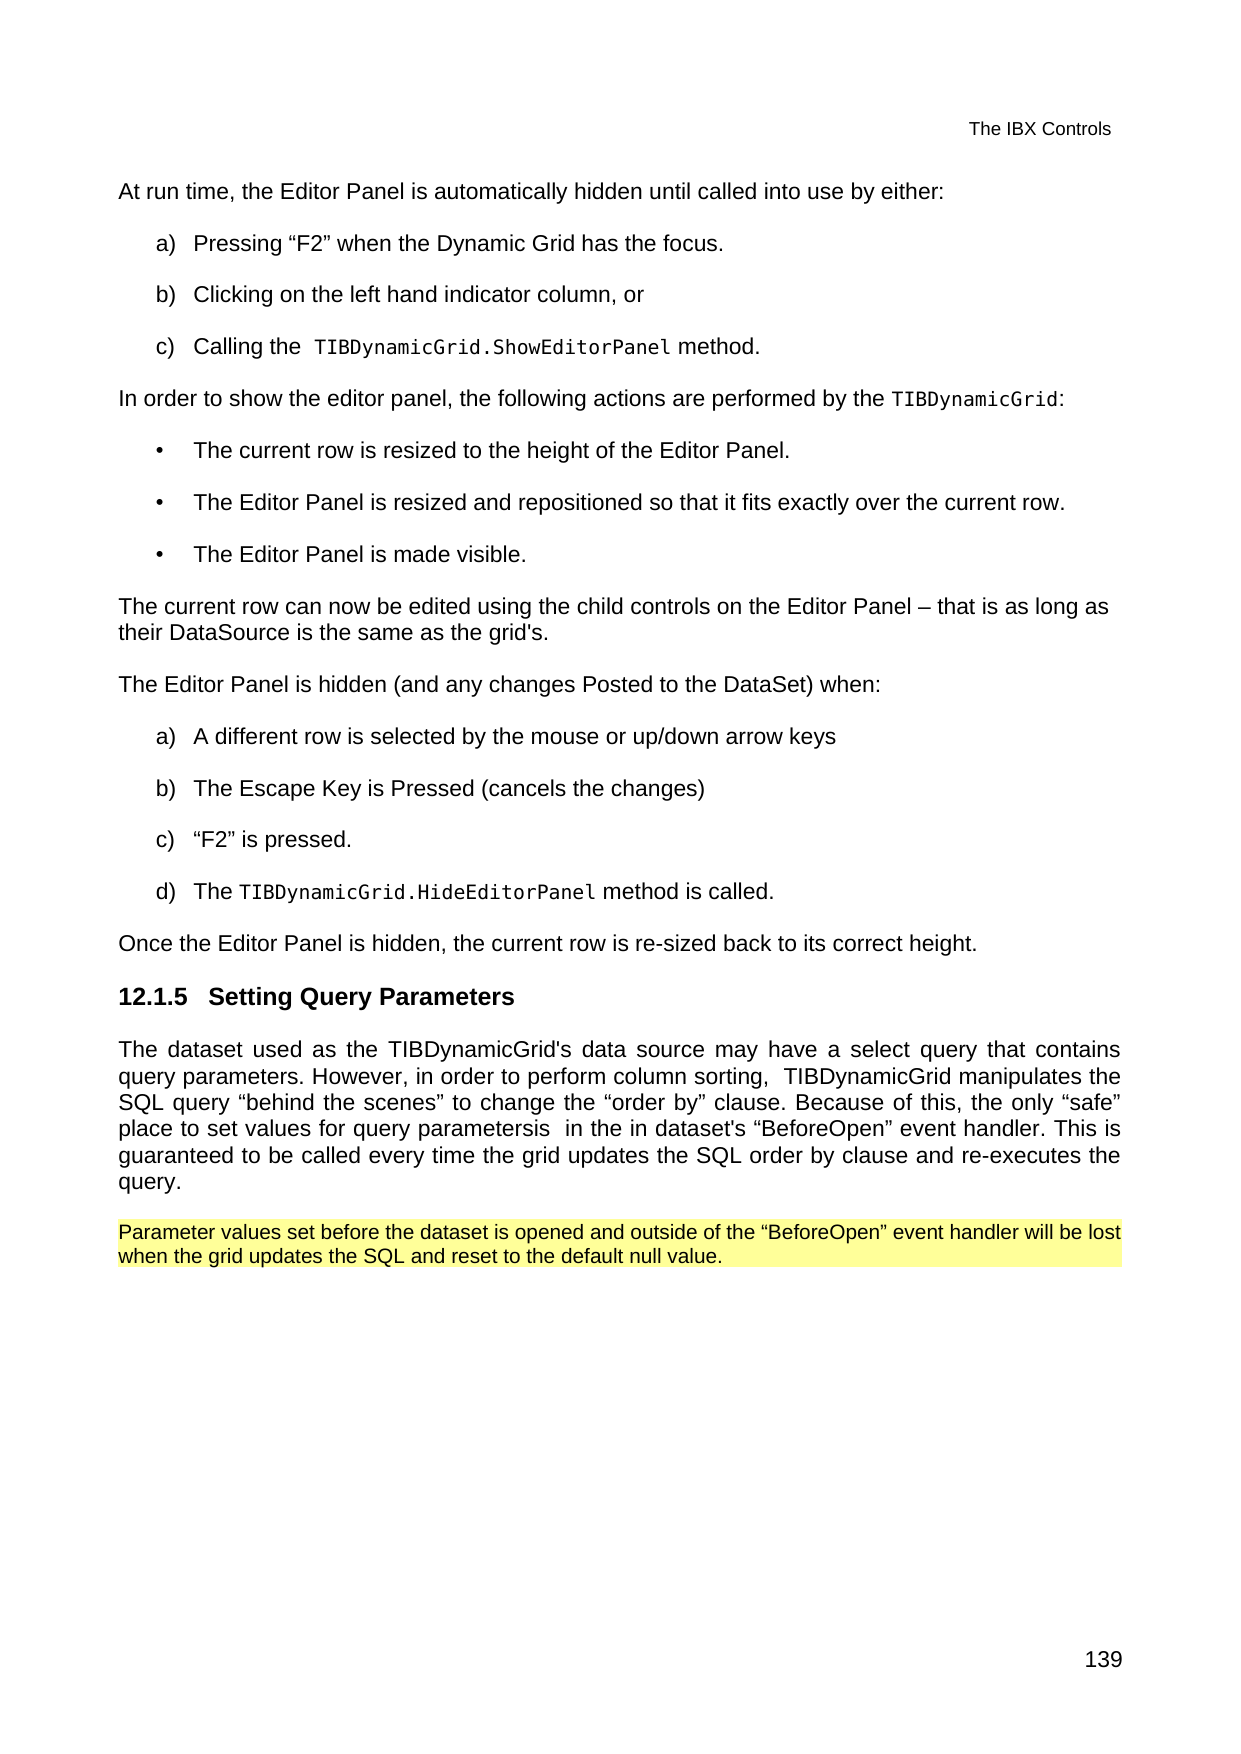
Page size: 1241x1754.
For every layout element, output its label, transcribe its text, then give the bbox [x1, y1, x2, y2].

text At run time, the Editor Panel is automatically hidden until called into use by either: [118, 178, 1122, 204]
text The dataset used as the TIBDynamicGrid's data source may have a select query that contains query parameters. However, in order to perform column sorting, TIBDynamicGrid manipulates the SQL query “behind the scenes” to change the “order by” clause. Because of this, the only “safe” place to set values for query parametersis in the in dataset's “BeforeOpen” event handler. This is guaranteed to be called every time the grid updates the SQL order by clause and re-executes the query. [118, 1036, 1122, 1194]
text The current row can now be edited using the child controls on the Editor Panel – that is as long as their DataSource is the same as the grid's. [118, 593, 1122, 645]
text In order to show the editor panel, the following actions are performed by the TIBDynamicGrid: [118, 385, 1122, 411]
text The Editor Panel is hidden (and any changes Posted to the DataSet) when: [118, 671, 1122, 697]
list Pressing “F2” when the Dynamic Grid has the focus. [156, 229, 1122, 256]
list “F2” is pressed. [156, 826, 1122, 853]
list Calling the TIBDynamicGrid.ShowEditorPanel method. [156, 333, 1122, 359]
subtitle Setting Query Parameters [118, 982, 1122, 1011]
list The Editor Panel is resized and repositioned so that it fits exactly over the current row. [156, 489, 1122, 515]
list The Editor Panel is made visible. [156, 541, 1122, 567]
list Clicking on the left hand indicator column, or [156, 281, 1122, 308]
text Parameter values set before the dataset is opened and outside of the “BeforeOpen” event handler will be lost when the grid updates the SQL and reset to the default null value. [118, 1219, 1122, 1267]
list The TIBDynamicGrid.HideEditorPanel method is called. [156, 878, 1122, 905]
list A different row is selected by the mouse or up/down arrow keys [156, 723, 1122, 749]
list The Escape Key is Pressed (cancels the changes) [156, 774, 1122, 801]
text Once the Editor Panel is hidden, the current row is re-sized back to its correct height. [118, 930, 1122, 957]
list The current row is resized to the height of the Editor Panel. [156, 437, 1122, 463]
